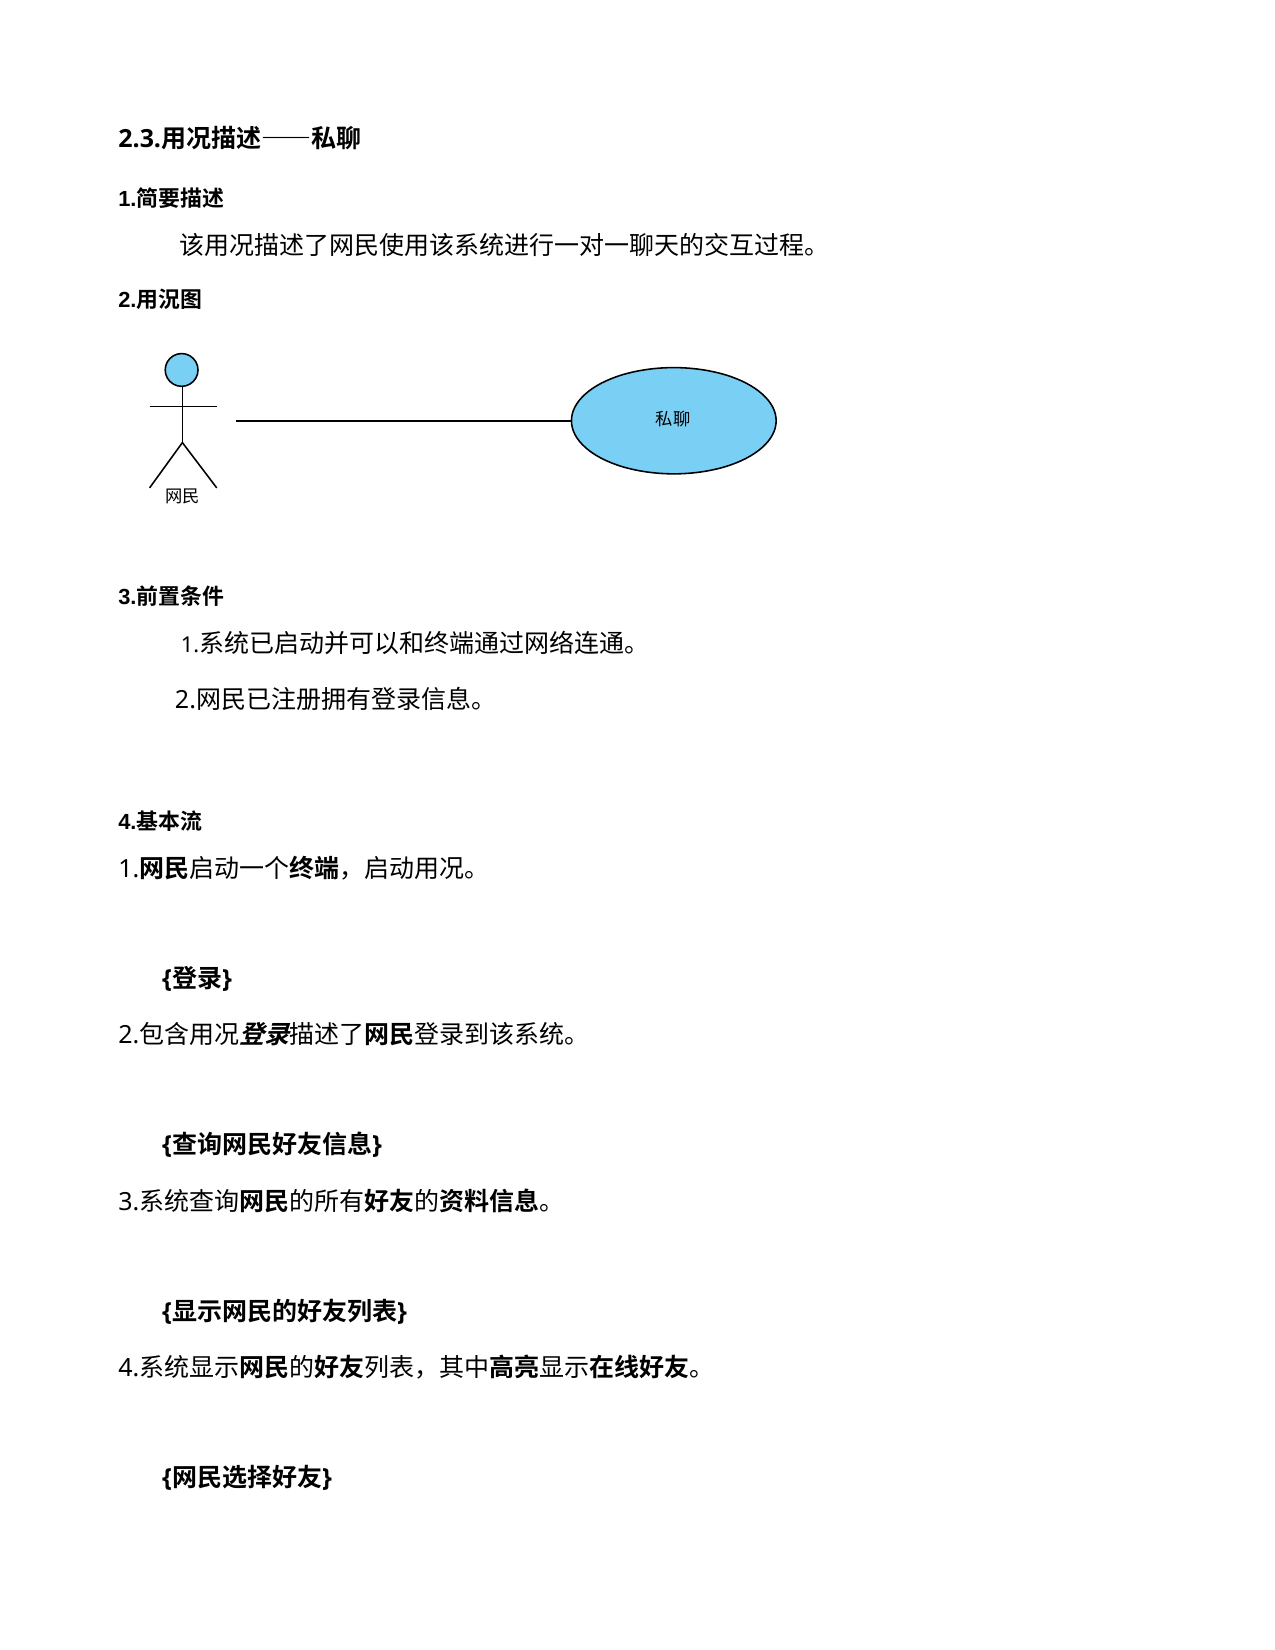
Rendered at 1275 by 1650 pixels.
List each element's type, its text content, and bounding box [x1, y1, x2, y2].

text 4.系统显示网民的好友列表，其中高亮显示在线好友。 [118, 1347, 1157, 1383]
subtitle 1.简要描述 [118, 181, 1157, 213]
text 1.系统已启动并可以和终端通过网络连通。 [118, 623, 1157, 660]
text {显示网民的好友列表} [118, 1291, 1157, 1327]
text {网民选择好友} [118, 1457, 1157, 1493]
text 该用况描述了网民使用该系统进行一对一聊天的交互过程。 [118, 226, 1157, 262]
subtitle 2.用況图 [118, 282, 1157, 313]
text 3.系统查询网民的所有好友的资料信息。 [118, 1181, 1157, 1217]
subtitle 3.前置条件 [118, 579, 1157, 611]
text {登录} [118, 958, 1157, 995]
text {查询网民好友信息} [118, 1125, 1157, 1161]
text 2.网民已注册拥有登录信息。 [118, 680, 1157, 716]
subtitle 4.基本流 [118, 804, 1157, 836]
text 2.包含用况登录描述了网民登录到该系统。 [118, 1015, 1157, 1051]
subtitle 2.3.用况描述——私聊 [118, 118, 1157, 154]
text 1.网民启动一个终端，启动用况。 [118, 848, 1157, 885]
